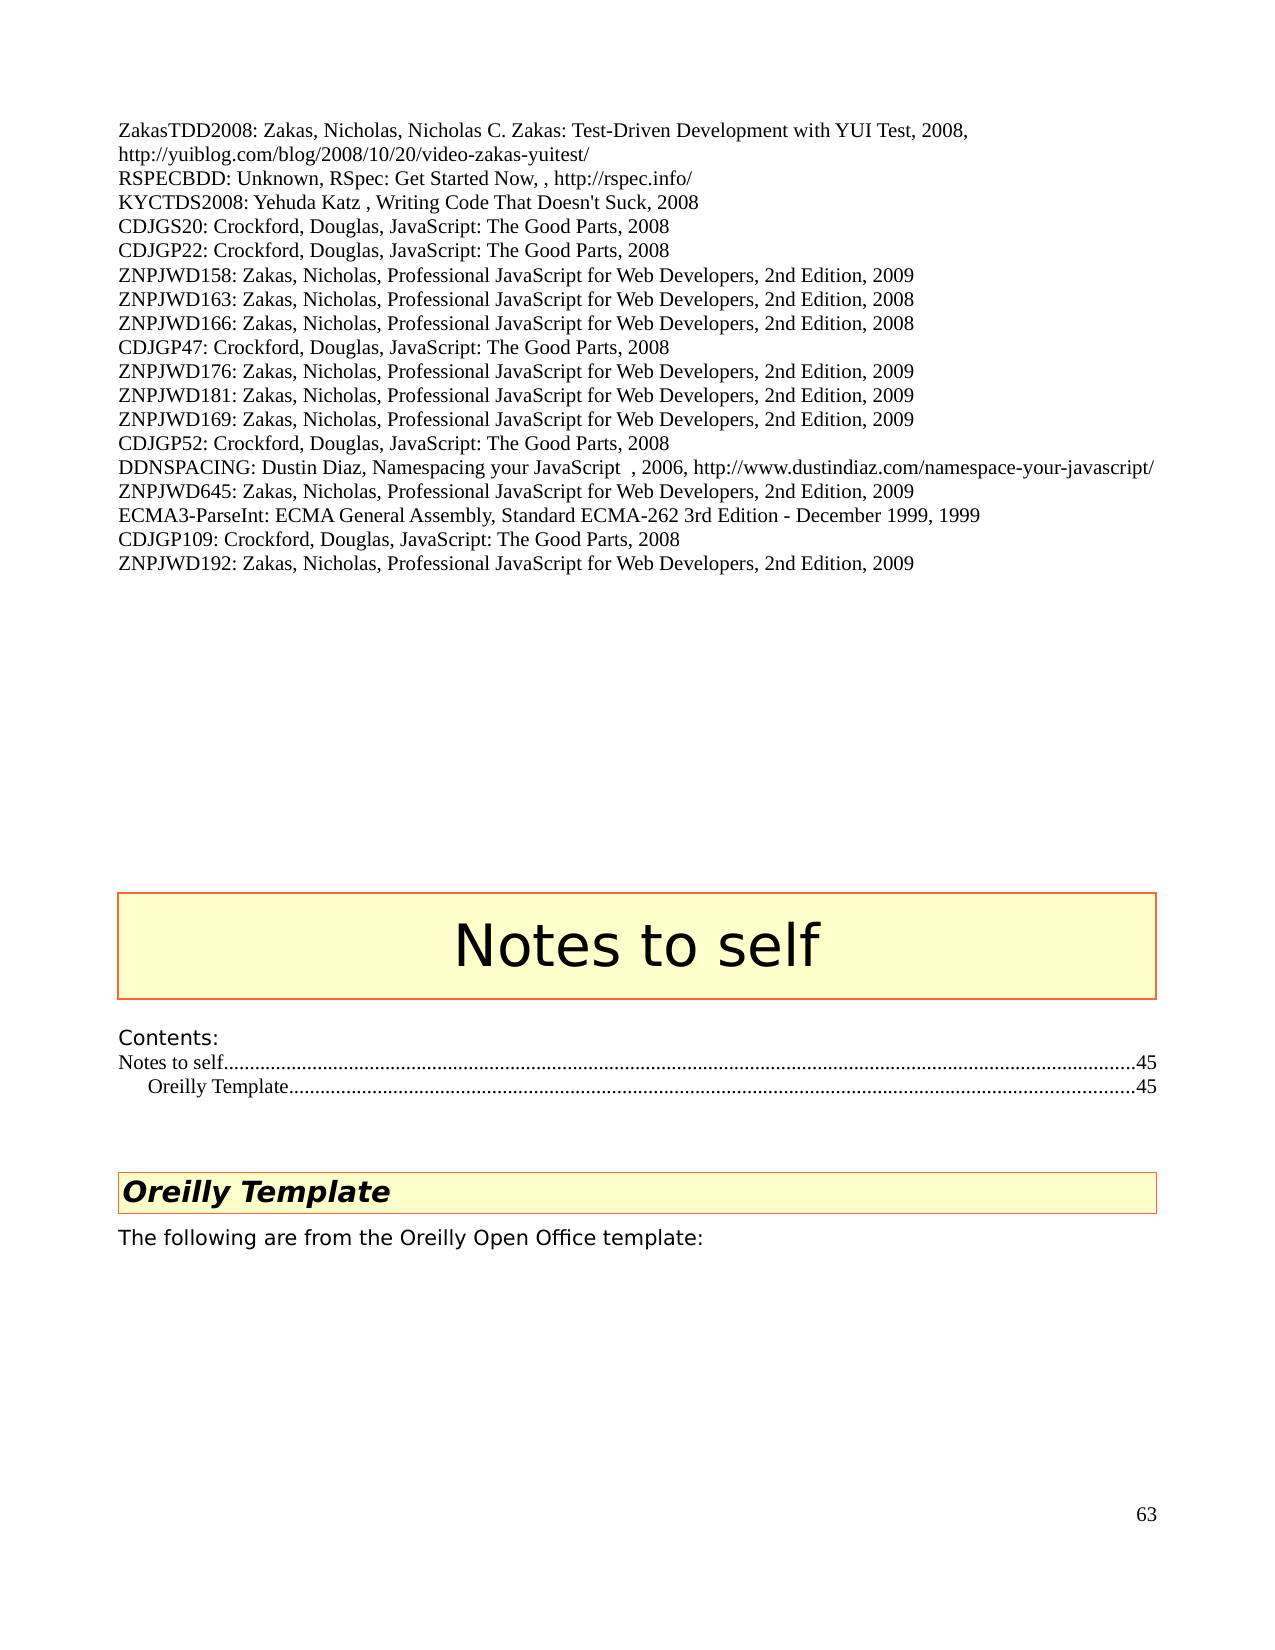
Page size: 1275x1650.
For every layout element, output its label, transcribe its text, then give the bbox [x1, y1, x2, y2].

text Notes to self 45 [118, 1050, 1157, 1074]
text ZNPJWD192: Zakas, Nicholas, Professional JavaScript for Web Developers, 2nd Edition, 2009 [118, 551, 1157, 575]
text ZNPJWD166: Zakas, Nicholas, Professional JavaScript for Web Developers, 2nd Edition, 2008 [118, 311, 1157, 335]
text CDJGP47: Crockford, Douglas, JavaScript: The Good Parts, 2008 [118, 335, 1157, 359]
text CDJGS20: Crockford, Douglas, JavaScript: The Good Parts, 2008 [118, 214, 1157, 238]
text ZakasTDD2008: Zakas, Nicholas, Nicholas C. Zakas: Test-Driven Development with YUI Test, 2008, http://yuiblog.com/blog/2008/10/20/video-zakas-yuitest/ [118, 118, 1157, 166]
text The following are from the Oreilly Open Office template: [118, 1226, 1157, 1251]
text DDNSPACING: Dustin Diaz, Namespacing your JavaScript , 2006, http://www.dustindiaz.com/namespace-your-javascript/ [118, 455, 1157, 479]
text RSPECBDD: Unknown, RSpec: Get Started Now, , http://rspec.info/ [118, 166, 1157, 190]
text ECMA3-ParseInt: ECMA General Assembly, Standard ECMA-262 3rd Edition - December 1999, 1999 [118, 503, 1157, 527]
text Contents: [118, 1026, 1157, 1050]
text CDJGP22: Crockford, Douglas, JavaScript: The Good Parts, 2008 [118, 238, 1157, 262]
text KYCTDS2008: Yehuda Katz , Writing Code That Doesn't Suck, 2008 [118, 190, 1157, 214]
subtitle Notes to self [119, 894, 1155, 998]
text CDJGP109: Crockford, Douglas, JavaScript: The Good Parts, 2008 [118, 527, 1157, 551]
text Oreilly Template 45 [148, 1074, 1157, 1098]
text ZNPJWD645: Zakas, Nicholas, Professional JavaScript for Web Developers, 2nd Edition, 2009 [118, 479, 1157, 503]
text ZNPJWD176: Zakas, Nicholas, Professional JavaScript for Web Developers, 2nd Edition, 2009 [118, 359, 1157, 383]
text CDJGP52: Crockford, Douglas, JavaScript: The Good Parts, 2008 [118, 431, 1157, 455]
text ZNPJWD169: Zakas, Nicholas, Professional JavaScript for Web Developers, 2nd Edition, 2009 [118, 407, 1157, 431]
text ZNPJWD181: Zakas, Nicholas, Professional JavaScript for Web Developers, 2nd Edition, 2009 [118, 383, 1157, 407]
text ZNPJWD158: Zakas, Nicholas, Professional JavaScript for Web Developers, 2nd Edition, 2009 [118, 262, 1157, 287]
subtitle Oreilly Template [119, 1173, 1156, 1213]
text ZNPJWD163: Zakas, Nicholas, Professional JavaScript for Web Developers, 2nd Edition, 2008 [118, 287, 1157, 311]
